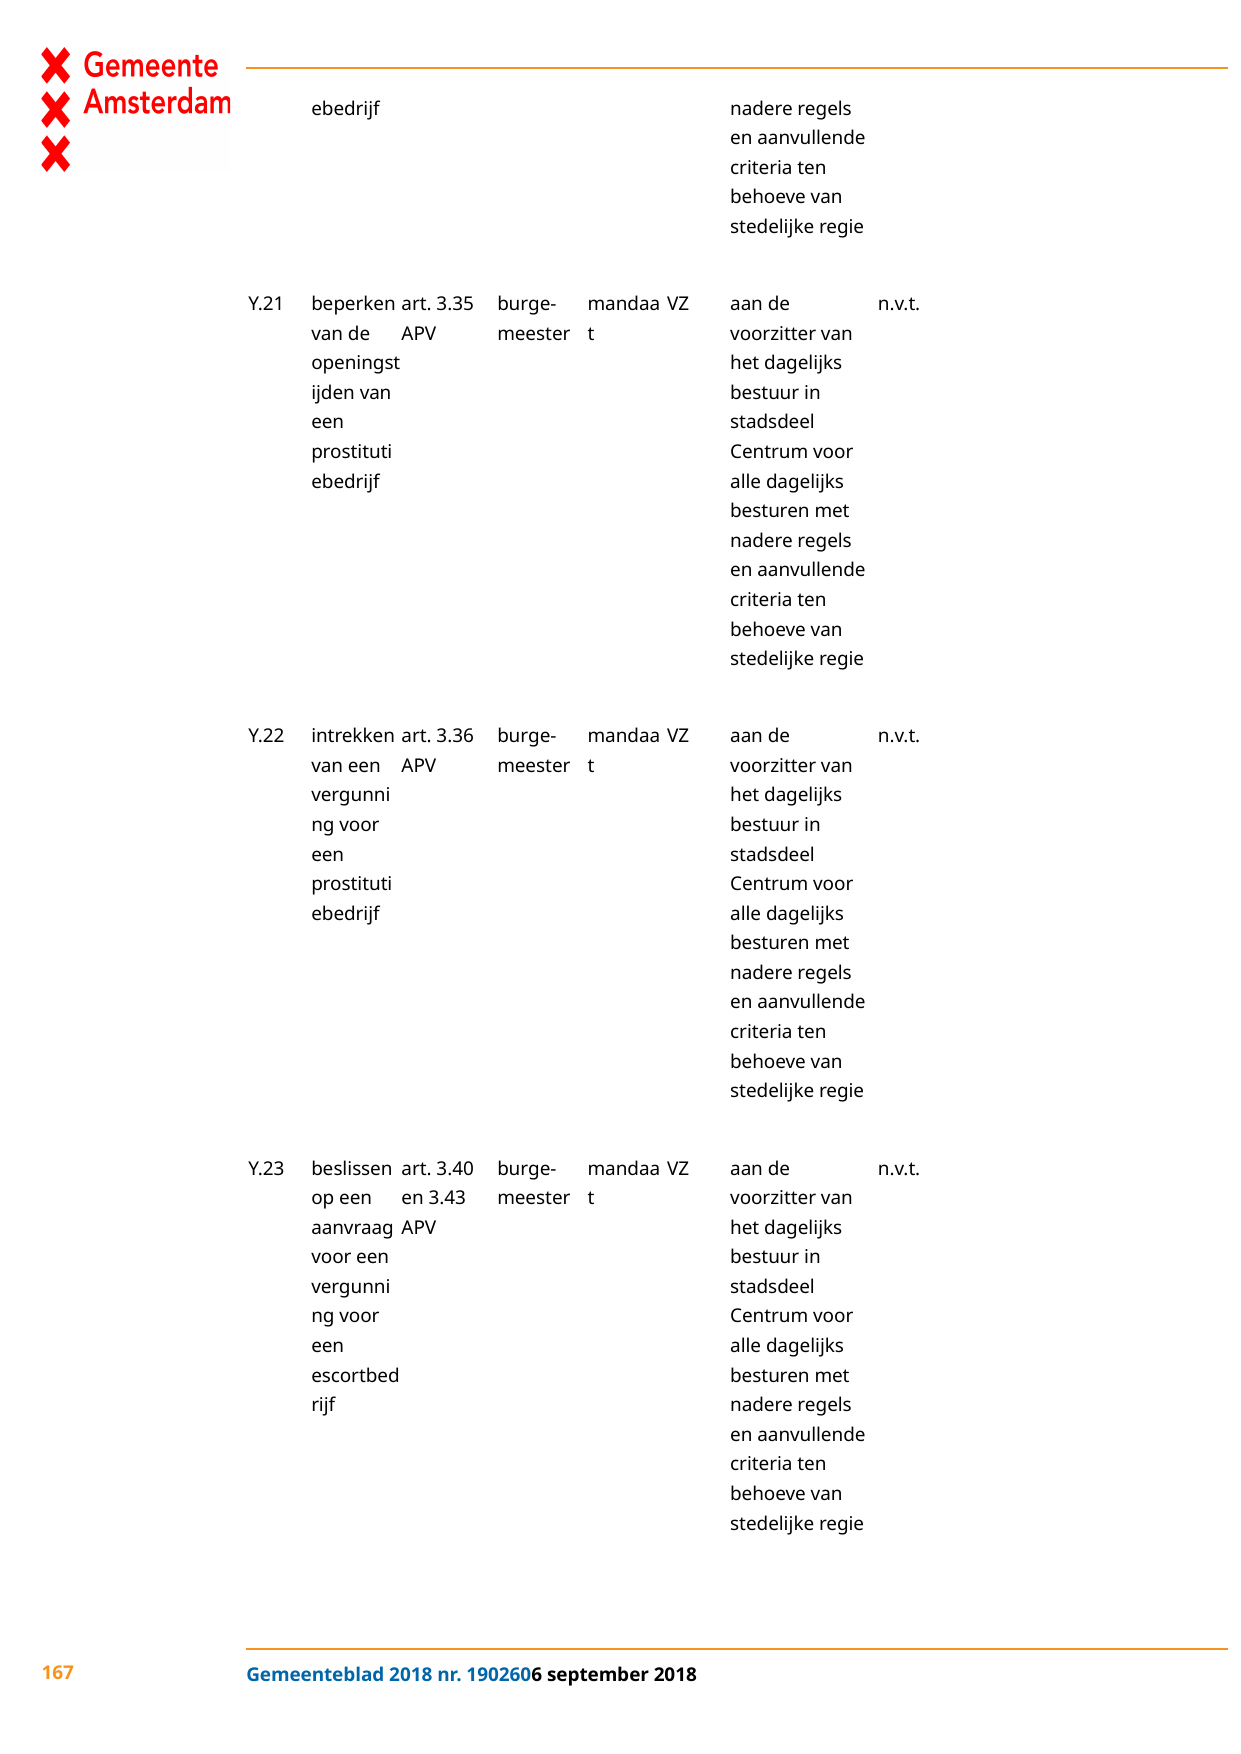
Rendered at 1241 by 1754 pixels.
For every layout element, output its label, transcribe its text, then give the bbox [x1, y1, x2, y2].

table_cell [1069, 671, 1152, 697]
table_cell [1069, 290, 1152, 671]
table_cell [730, 697, 878, 722]
table_cell [401, 1561, 497, 1587]
table_cell [878, 95, 987, 239]
table_cell [987, 95, 1069, 239]
table_cell [878, 1535, 987, 1561]
table_cell [588, 1103, 667, 1129]
table_cell [497, 1129, 587, 1155]
table_cell [987, 239, 1069, 264]
table_cell [730, 265, 878, 290]
table_cell [497, 265, 587, 290]
table_cell [987, 723, 1069, 1103]
table_cell [987, 1155, 1069, 1535]
table_cell [248, 1129, 311, 1155]
table_cell [401, 265, 497, 290]
table_cell aan de voorzitter van het dagelijks bestuur in stadsdeel Centrum voor alle dagelijks besturen met nadere regels en aanvullende criteria ten behoeve van stedelijke regie [730, 723, 878, 1103]
table_cell n.v.t. [878, 1155, 987, 1535]
picture [41, 47, 231, 172]
table_cell [667, 95, 730, 239]
table_cell VZ [667, 1155, 730, 1535]
table_cell [987, 671, 1069, 697]
table_cell [248, 239, 311, 264]
table_cell [248, 1561, 311, 1587]
table_cell [311, 1561, 401, 1587]
table_cell [497, 95, 587, 239]
table_cell [987, 265, 1069, 290]
table_cell [987, 1561, 1069, 1587]
table_cell [1069, 1103, 1152, 1129]
table_cell [497, 671, 587, 697]
table_cell n.v.t. [878, 290, 987, 671]
table_cell [248, 1535, 311, 1561]
table_cell [588, 1129, 667, 1155]
table_cell art. 3.36 APV [401, 723, 497, 1103]
table_cell [730, 239, 878, 264]
table_cell n.v.t. [878, 723, 987, 1103]
table_cell [987, 290, 1069, 671]
table_cell [1069, 95, 1152, 239]
table_cell [497, 1561, 587, 1587]
table_cell nadere regels en aanvullende criteria ten behoeve van stedelijke regie [730, 95, 878, 239]
table_cell beslissen op een aanvraag voor een vergunning voor een escortbedrijf [311, 1155, 401, 1535]
table_cell aan de voorzitter van het dagelijks bestuur in stadsdeel Centrum voor alle dagelijks besturen met nadere regels en aanvullende criteria ten behoeve van stedelijke regie [730, 290, 878, 671]
table_cell burge-meester [497, 723, 587, 1103]
table_cell [1069, 1561, 1152, 1587]
table_cell intrekken van een vergunning voor een prostitutiebedrijf [311, 723, 401, 1103]
table_cell ebedrijf [311, 95, 401, 239]
table_cell [588, 671, 667, 697]
table_cell [497, 1535, 587, 1561]
table_cell [311, 671, 401, 697]
table_cell [248, 671, 311, 697]
table_cell [588, 265, 667, 290]
table_cell [311, 1129, 401, 1155]
table_cell [588, 1535, 667, 1561]
table_cell [1069, 1155, 1152, 1535]
table_cell [987, 1535, 1069, 1561]
table_cell [588, 239, 667, 264]
table_cell [401, 671, 497, 697]
table_cell [248, 95, 311, 239]
table_cell [401, 239, 497, 264]
table_cell Y.21 [248, 290, 311, 671]
table_cell [730, 1129, 878, 1155]
table_cell [667, 1129, 730, 1155]
table_cell [878, 1561, 987, 1587]
table_cell [667, 1561, 730, 1587]
table_cell [730, 671, 878, 697]
table_cell Y.23 [248, 1155, 311, 1535]
table_cell [1069, 265, 1152, 290]
table_cell burge-meester [497, 1155, 587, 1535]
table_cell [667, 697, 730, 722]
table_cell [667, 1103, 730, 1129]
table_cell [1069, 1535, 1152, 1561]
table_cell [730, 1535, 878, 1561]
table_cell [667, 1535, 730, 1561]
table_cell [401, 1103, 497, 1129]
table_cell [878, 671, 987, 697]
table_cell [588, 1561, 667, 1587]
table_cell [667, 239, 730, 264]
table_cell art. 3.35 APV [401, 290, 497, 671]
table_cell [1069, 239, 1152, 264]
table_cell [497, 239, 587, 264]
table_cell [401, 1535, 497, 1561]
table_cell [987, 1103, 1069, 1129]
table_cell [311, 1103, 401, 1129]
table_cell [878, 1103, 987, 1129]
table_cell [987, 697, 1069, 722]
table_cell [878, 239, 987, 264]
table_cell mandaat [588, 1155, 667, 1535]
table_cell [311, 265, 401, 290]
table_cell burge-meester [497, 290, 587, 671]
table_cell [1069, 697, 1152, 722]
table_cell [248, 265, 311, 290]
table_cell [401, 1129, 497, 1155]
table_cell [878, 697, 987, 722]
table_cell [588, 697, 667, 722]
table_cell [667, 671, 730, 697]
table_cell [730, 1561, 878, 1587]
table_cell [248, 697, 311, 722]
table_cell beperken van de openingstijden van een prostitutiebedrijf [311, 290, 401, 671]
table_cell [311, 239, 401, 264]
table_cell [497, 1103, 587, 1129]
table_cell [401, 95, 497, 239]
table_cell mandaat [588, 723, 667, 1103]
table_cell [878, 1129, 987, 1155]
table_cell mandaat [588, 290, 667, 671]
table_cell [667, 265, 730, 290]
table_cell VZ [667, 723, 730, 1103]
table_cell Y.22 [248, 723, 311, 1103]
table_cell [497, 697, 587, 722]
table_cell [1069, 723, 1152, 1103]
table_cell [588, 95, 667, 239]
table_cell [1069, 1129, 1152, 1155]
table_cell [987, 1129, 1069, 1155]
table_cell art. 3.40 en 3.43 APV [401, 1155, 497, 1535]
table_cell [311, 697, 401, 722]
table_cell VZ [667, 290, 730, 671]
table_cell aan de voorzitter van het dagelijks bestuur in stadsdeel Centrum voor alle dagelijks besturen met nadere regels en aanvullende criteria ten behoeve van stedelijke regie [730, 1155, 878, 1535]
table_cell [311, 1535, 401, 1561]
table_cell [730, 1103, 878, 1129]
table_cell [248, 1103, 311, 1129]
table_cell [878, 265, 987, 290]
table_cell [401, 697, 497, 722]
